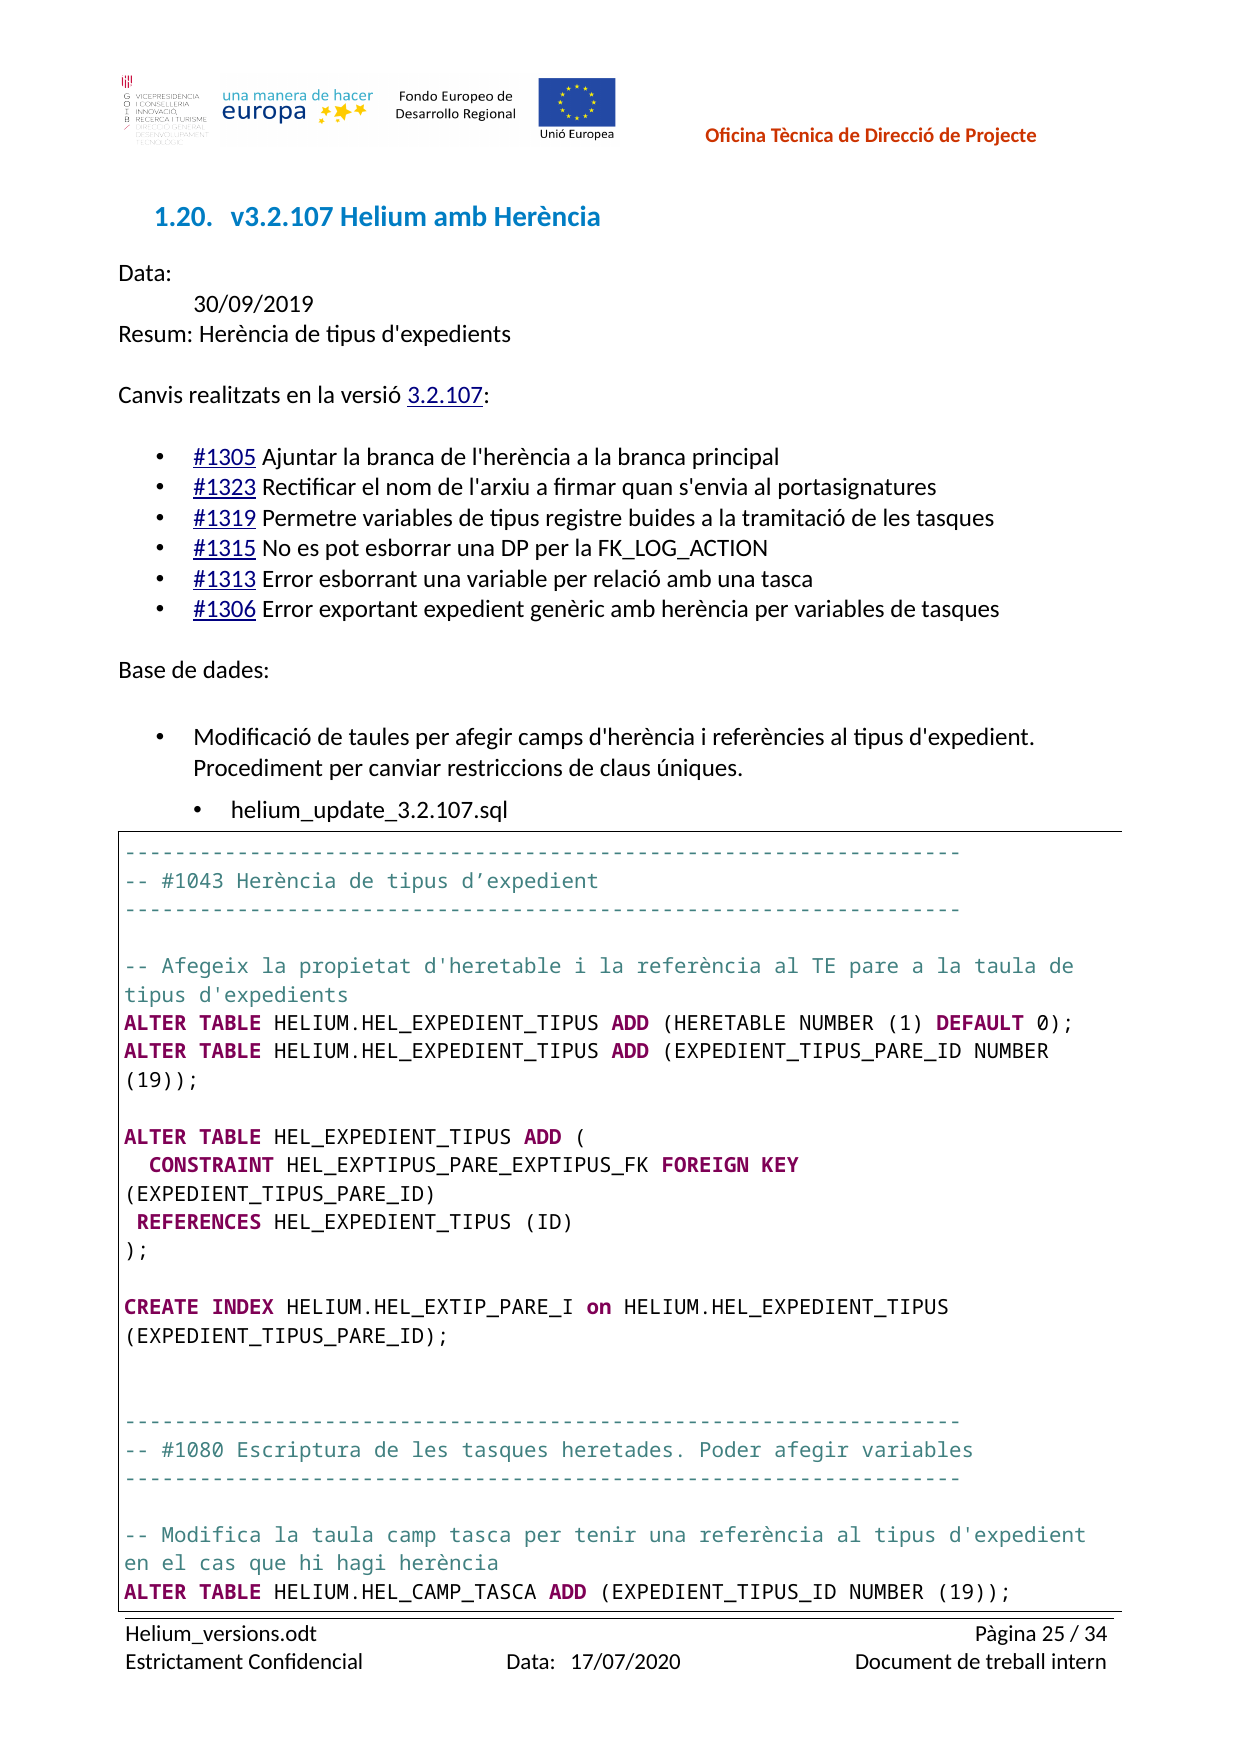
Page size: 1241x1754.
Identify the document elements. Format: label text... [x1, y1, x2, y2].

list #1319 Permetre variables de tipus registre buides a la tramitació de les tasques [156, 502, 1122, 532]
list #1305 Ajuntar la branca de l'herència a la branca principal [156, 441, 1122, 471]
list #1323 Rectificar el nom de l'arxiu a firmar quan s'envia al portasignatures [156, 471, 1122, 502]
picture [219, 73, 621, 147]
table_header ------------------------------------------------------------------- -- #1043 Herència de tipus d’expedient ------------------------------------------------------------------- -- Afegeix la propietat d'heretable i la referència al TE pare a la taula de tipus d'expedients ALTER TABLE HELIUM.HEL_EXPEDIENT_TIPUS ADD (HERETABLE NUMBER (1) DEFAULT 0); ALTER TABLE HELIUM.HEL_EXPEDIENT_TIPUS ADD (EXPEDIENT_TIPUS_PARE_ID NUMBER (19)); ALTER TABLE HEL_EXPEDIENT_TIPUS ADD ( CONSTRAINT HEL_EXPTIPUS_PARE_EXPTIPUS_FK FOREIGN KEY (EXPEDIENT_TIPUS_PARE_ID) REFERENCES HEL_EXPEDIENT_TIPUS (ID) ); CREATE INDEX HELIUM.HEL_EXTIP_PARE_I on HELIUM.HEL_EXPEDIENT_TIPUS (EXPEDIENT_TIPUS_PARE_ID); ------------------------------------------------------------------- -- #1080 Escriptura de les tasques heretades. Poder afegir variables ------------------------------------------------------------------- -- Modifica la taula camp tasca per tenir una referència al tipus d'expedient en el cas que hi hagi herència ALTER TABLE HELIUM.HEL_CAMP_TASCA ADD (EXPEDIENT_TIPUS_ID NUMBER (19)); [119, 832, 1122, 1611]
text Canvis realitzats en la versió 3.2.107: [118, 380, 1122, 410]
list #1306 Error exportant expedient genèric amb herència per variables de tasques [156, 593, 1122, 624]
list helium_update_3.2.107.sql [193, 794, 1122, 825]
text Resum: Herència de tipus d'expedients [118, 319, 1122, 349]
subtitle v3.2.107 Helium amb Herència [153, 198, 1122, 234]
list #1315 No es pot esborrar una DP per la FK_LOG_ACTION [156, 532, 1122, 563]
list #1313 Error esborrant una variable per relació amb una tasca [156, 563, 1122, 593]
text 30/09/2019 [118, 288, 1122, 319]
text Data: [118, 258, 1122, 288]
list Modificació de taules per afegir camps d'herència i referències al tipus d'expedient. Procediment per canviar restriccions de claus úniques. [156, 721, 1122, 782]
picture [118, 73, 213, 147]
text Base de dades: [118, 654, 1122, 685]
